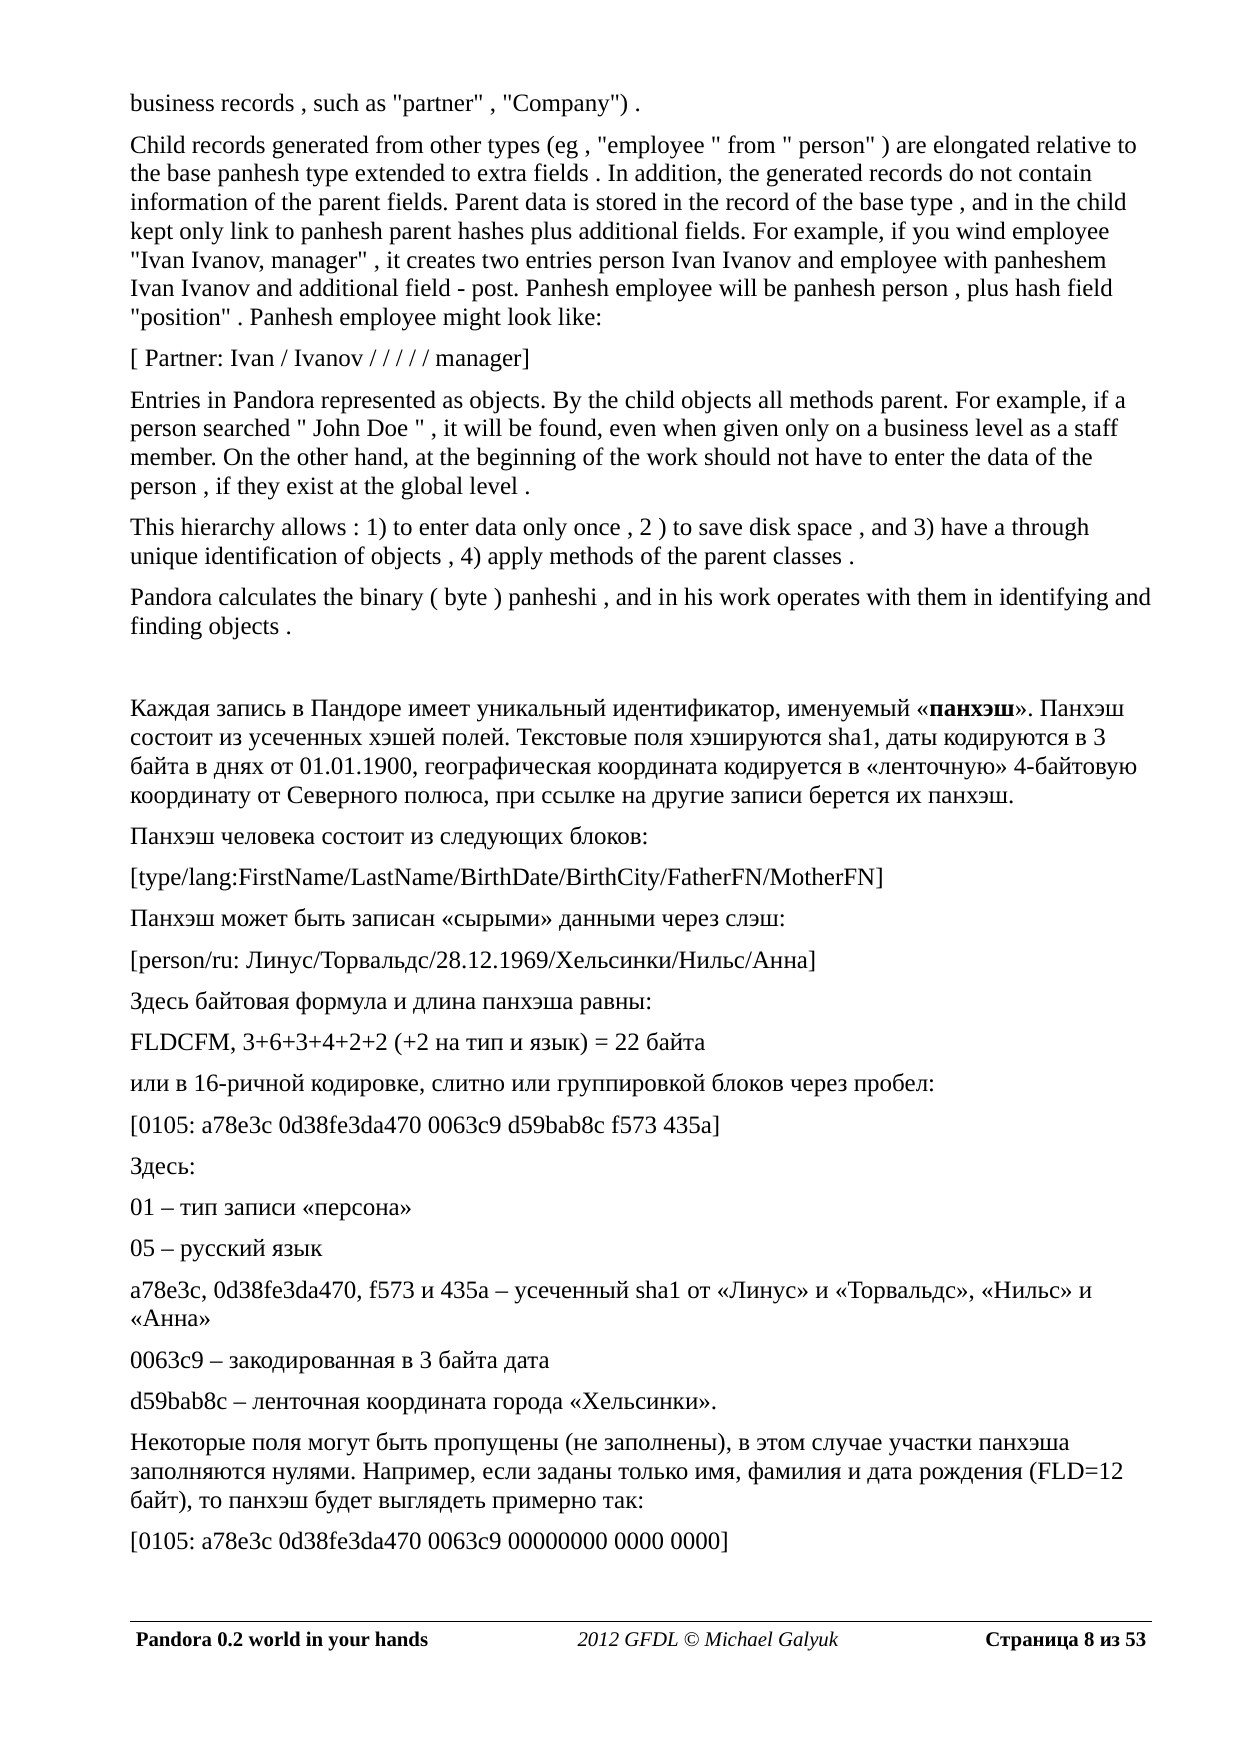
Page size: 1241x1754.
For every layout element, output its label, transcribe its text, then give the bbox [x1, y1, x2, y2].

text d59bab8c – ленточная координата города «Хельсинки». [130, 1386, 1152, 1415]
text [type/lang:FirstName/LastName/BirthDate/BirthCity/FatherFN/MotherFN] [130, 862, 1152, 891]
text This hierarchy allows : 1) to enter data only once , 2 ) to save disk space , and 3) have a through unique identification of objects , 4) apply methods of the parent classes . [130, 512, 1152, 570]
text [person/ru: Линус/Торвальдс/28.12.1969/Хельсинки/Нильс/Анна] [130, 945, 1152, 973]
text 01 – тип записи «персона» [130, 1192, 1152, 1221]
text Некоторые поля могут быть пропущены (не заполнены), в этом случае участки панхэша заполняются нулями. Например, если заданы только имя, фамилия и дата рождения (FLD=12 байт), то панхэш будет выглядеть примерно так: [130, 1427, 1152, 1513]
text 05 – русский язык [130, 1233, 1152, 1262]
text Панхэш человека состоит из следующих блоков: [130, 821, 1152, 850]
text a78e3c, 0d38fe3da470, f573 и 435a – усеченный sha1 от «Линус» и «Торвальдс», «Нильс» и «Анна» [130, 1275, 1152, 1332]
text 0063c9 – закодированная в 3 байта дата [130, 1345, 1152, 1373]
text Здесь: [130, 1151, 1152, 1180]
text Каждая запись в Пандоре имеет уникальный идентификатор, именуемый «панхэш». Панхэш состоит из усеченных хэшей полей. Текстовые поля хэшируются sha1, даты кодируются в 3 байта в днях от 01.01.1900, географическая координата кодируется в «ленточную» 4-байтовую координату от Северного полюса, при ссылке на другие записи берется их панхэш. [130, 693, 1152, 808]
text [0105: a78e3c 0d38fe3da470 0063c9 d59bab8c f573 435a] [130, 1110, 1152, 1138]
text business records , such as "partner" , "Company") . [130, 88, 1152, 117]
text Здесь байтовая формула и длина панхэша равны: [130, 986, 1152, 1015]
text или в 16-ричной кодировке, слитно или группировкой блоков через пробел: [130, 1068, 1152, 1097]
text Pandora calculates the binary ( byte ) panheshi , and in his work operates with them in identifying and finding objects . [130, 582, 1152, 640]
text FLDCFM, 3+6+3+4+2+2 (+2 на тип и язык) = 22 байта [130, 1027, 1152, 1056]
text Entries in Pandora represented as objects. By the child objects all methods parent. For example, if a person searched " John Doe " , it will be found, even when given only on a business level as a staff member. On the other hand, at the beginning of the work should not have to enter the data of the person , if they exist at the global level . [130, 385, 1152, 500]
text Панхэш может быть записан «сырыми» данными через слэш: [130, 903, 1152, 932]
text [ Partner: Ivan / Ivanov / / / / / manager] [130, 343, 1152, 372]
text Child records generated from other types (eg , "employee " from " person" ) are elongated relative to the base panhesh type extended to extra fields . In addition, the generated records do not contain information of the parent fields. Parent data is stored in the record of the base type , and in the child kept only link to panhesh parent hashes plus additional fields. For example, if you wind employee "Ivan Ivanov, manager" , it creates two entries person Ivan Ivanov and employee with panheshem Ivan Ivanov and additional field - post. Panhesh employee will be panhesh person , plus hash field "position" . Panhesh employee might look like: [130, 130, 1152, 331]
text [0105: a78e3c 0d38fe3da470 0063c9 00000000 0000 0000] [130, 1526, 1152, 1555]
